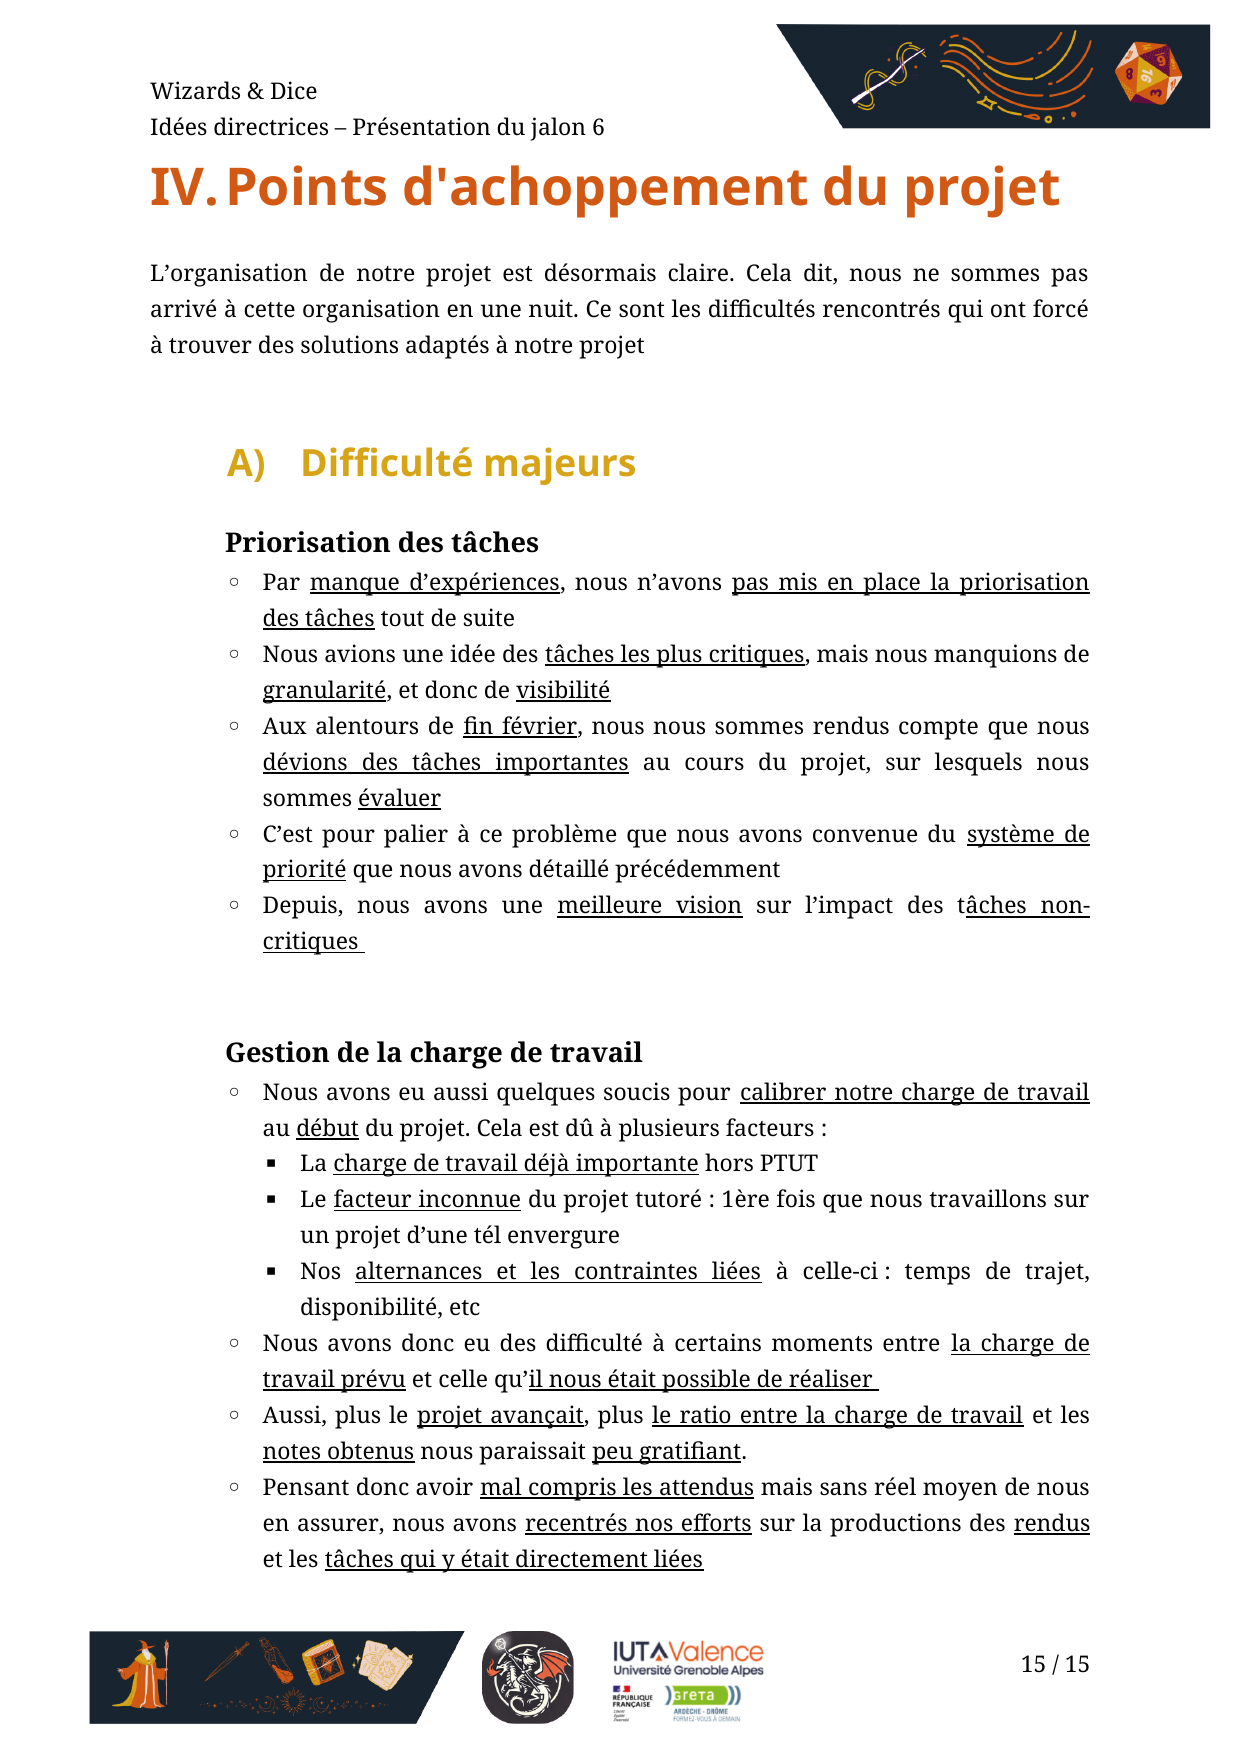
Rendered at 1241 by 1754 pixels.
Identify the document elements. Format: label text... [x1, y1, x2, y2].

picture [771, 21, 1218, 131]
list La charge de travail déjà importante hors PTUT [262, 1147, 1090, 1179]
list Depuis, nous avons une meilleure vision sur l’impact des tâches non-critiques [225, 889, 1090, 957]
list Aux alentours de fin février, nous nous sommes rendus compte que nous dévions des tâches importantes au cours du projet, sur lesquels nous sommes évaluer [225, 710, 1090, 813]
list Priorisation des tâches [187, 523, 1090, 560]
list Pensant donc avoir mal compris les attendus mais sans réel moyen de nous en assurer, nous avons recentrés nos efforts sur la productions des rendus et les tâches qui y était directement liées [225, 1471, 1090, 1574]
picture [81, 1620, 788, 1733]
subtitle Points d'achoppement du projet [150, 150, 1090, 221]
list Par manque d’expériences, nous n’avons pas mis en place la priorisation des tâches tout de suite [225, 566, 1090, 633]
list Nous avons donc eu des difficulté à certains moments entre la charge de travail prévu et celle qu’il nous était possible de réaliser [225, 1327, 1090, 1394]
subtitle Difficulté majeurs [227, 437, 1090, 488]
list Gestion de la charge de travail [187, 1033, 1090, 1070]
list Nos alternances et les contraintes liées à celle-ci : temps de trajet, disponibilité, etc [262, 1255, 1090, 1322]
list Nous avions une idée des tâches les plus critiques, mais nous manquions de granularité, et donc de visibilité [225, 638, 1090, 705]
list Le facteur inconnue du projet tutoré : 1ère fois que nous travaillons sur un projet d’une tél envergure [262, 1183, 1090, 1251]
text L’organisation de notre projet est désormais claire. Cela dit, nous ne sommes pas arrivé à cette organisation en une nuit. Ce sont les difficultés rencontrés qui ont forcé à trouver des solutions adaptés à notre projet [150, 257, 1090, 360]
list Nous avons eu aussi quelques soucis pour calibrer notre charge de travail au début du projet. Cela est dû à plusieurs facteurs : [225, 1076, 1090, 1143]
list C’est pour palier à ce problème que nous avons convenue du système de priorité que nous avons détaillé précédemment [225, 817, 1090, 885]
list Aussi, plus le projet avançait, plus le ratio entre la charge de travail et les notes obtenus nous paraissait peu gratifiant. [225, 1399, 1090, 1466]
